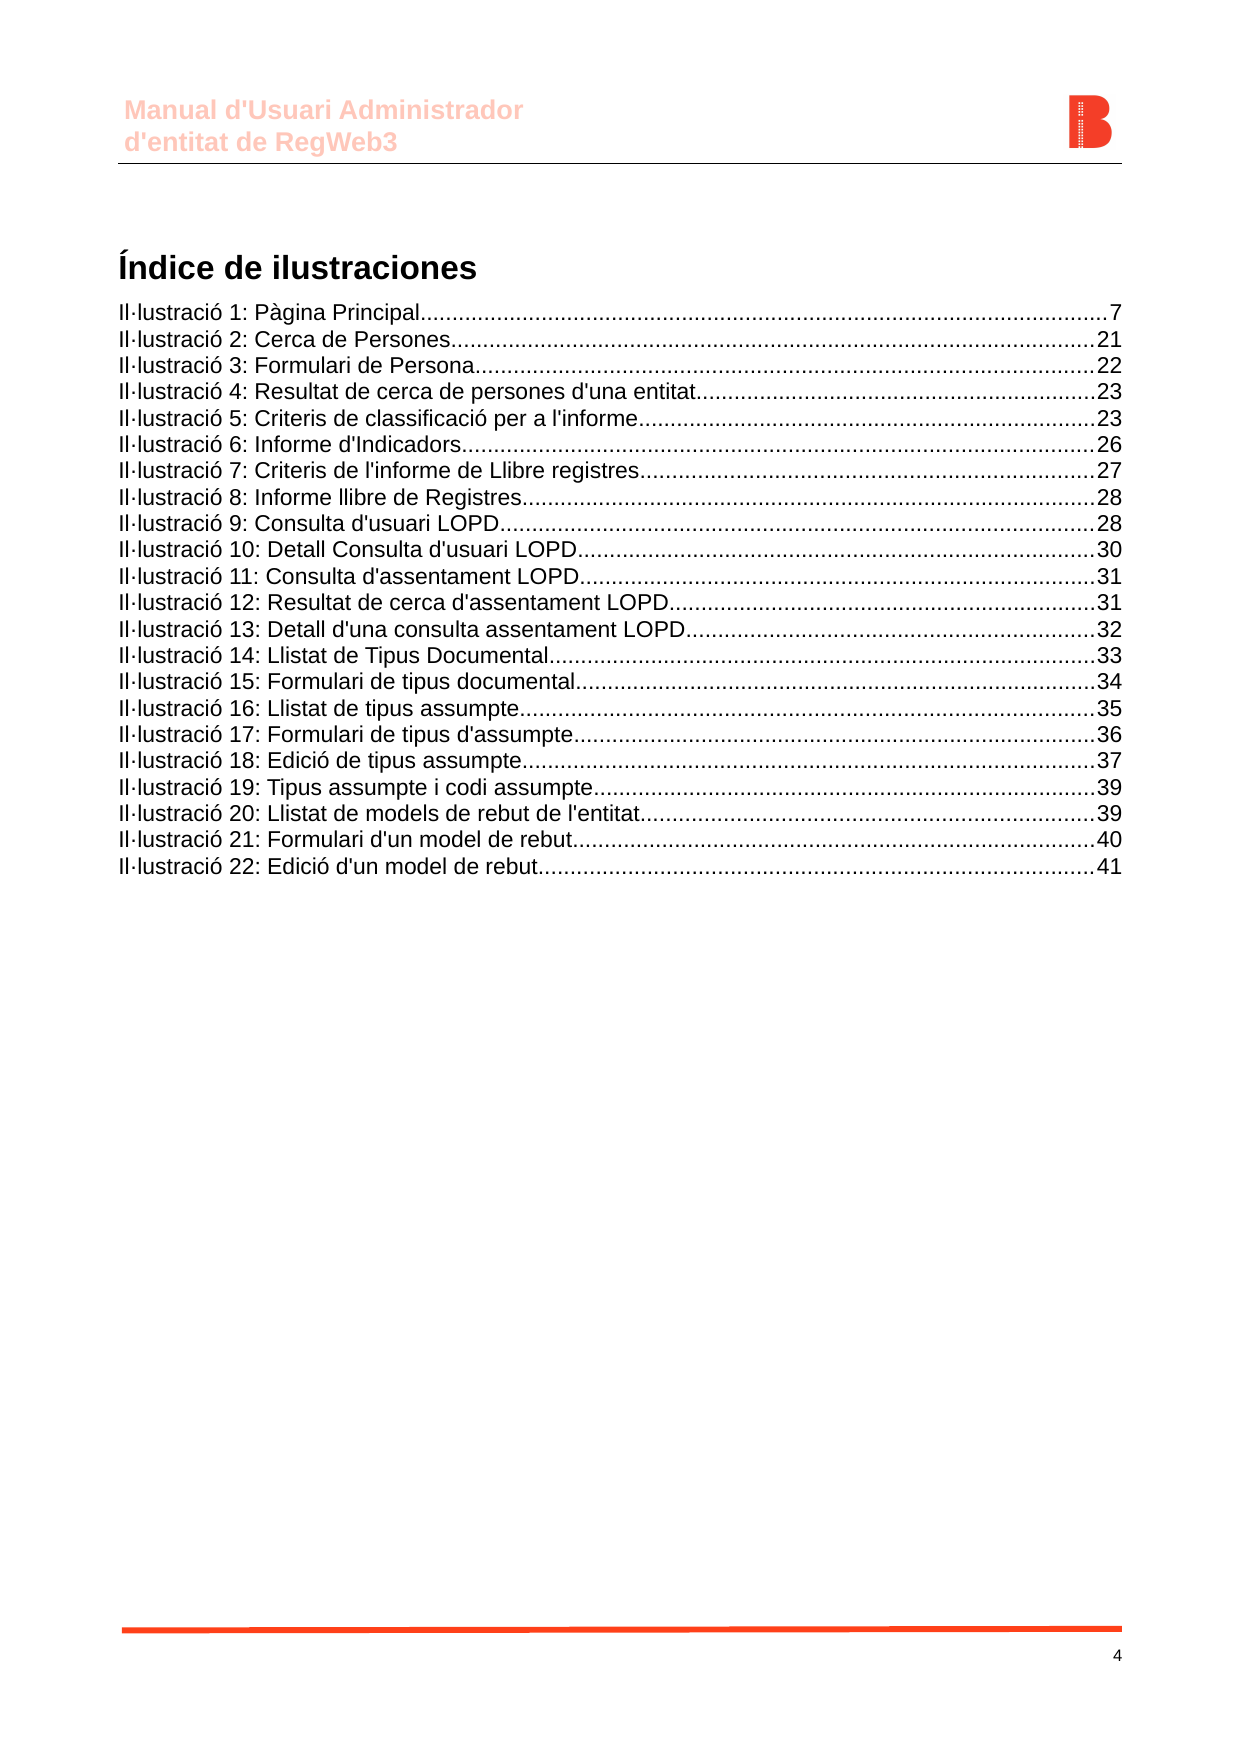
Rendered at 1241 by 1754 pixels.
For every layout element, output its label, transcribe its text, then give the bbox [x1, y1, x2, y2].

text Il·lustració 3: Formulari de Persona 22 [118, 352, 1122, 378]
text Il·lustració 13: Detall d'una consulta assentament LOPD 32 [118, 616, 1122, 642]
text Il·lustració 20: Llistat de models de rebut de l'entitat 39 [118, 800, 1122, 826]
text Il·lustració 2: Cerca de Persones 21 [118, 326, 1122, 352]
subtitle Índice de ilustraciones [118, 248, 1122, 287]
text Il·lustració 21: Formulari d'un model de rebut 40 [118, 826, 1122, 853]
text Il·lustració 9: Consulta d'usuari LOPD 28 [118, 510, 1122, 536]
text Il·lustració 16: Llistat de tipus assumpte 35 [118, 694, 1122, 721]
text Il·lustració 12: Resultat de cerca d'assentament LOPD 31 [118, 589, 1122, 616]
text Il·lustració 6: Informe d'Indicadors 26 [118, 431, 1122, 457]
text Il·lustració 8: Informe llibre de Registres 28 [118, 484, 1122, 510]
text Il·lustració 7: Criteris de l'informe de Llibre registres 27 [118, 457, 1122, 484]
text Il·lustració 22: Edició d'un model de rebut 41 [118, 853, 1122, 879]
text Il·lustració 19: Tipus assumpte i codi assumpte 39 [118, 774, 1122, 800]
text Il·lustració 4: Resultat de cerca de persones d'una entitat 23 [118, 378, 1122, 405]
text Il·lustració 11: Consulta d'assentament LOPD 31 [118, 563, 1122, 589]
text Il·lustració 18: Edició de tipus assumpte 37 [118, 747, 1122, 774]
text Il·lustració 10: Detall Consulta d'usuari LOPD 30 [118, 536, 1122, 563]
picture [1063, 94, 1117, 150]
text Il·lustració 14: Llistat de Tipus Documental 33 [118, 642, 1122, 668]
text Il·lustració 17: Formulari de tipus d'assumpte 36 [118, 721, 1122, 747]
text Il·lustració 1: Pàgina Principal 7 [118, 299, 1122, 326]
text Il·lustració 5: Criteris de classificació per a l'informe 23 [118, 405, 1122, 431]
text Il·lustració 15: Formulari de tipus documental 34 [118, 668, 1122, 694]
